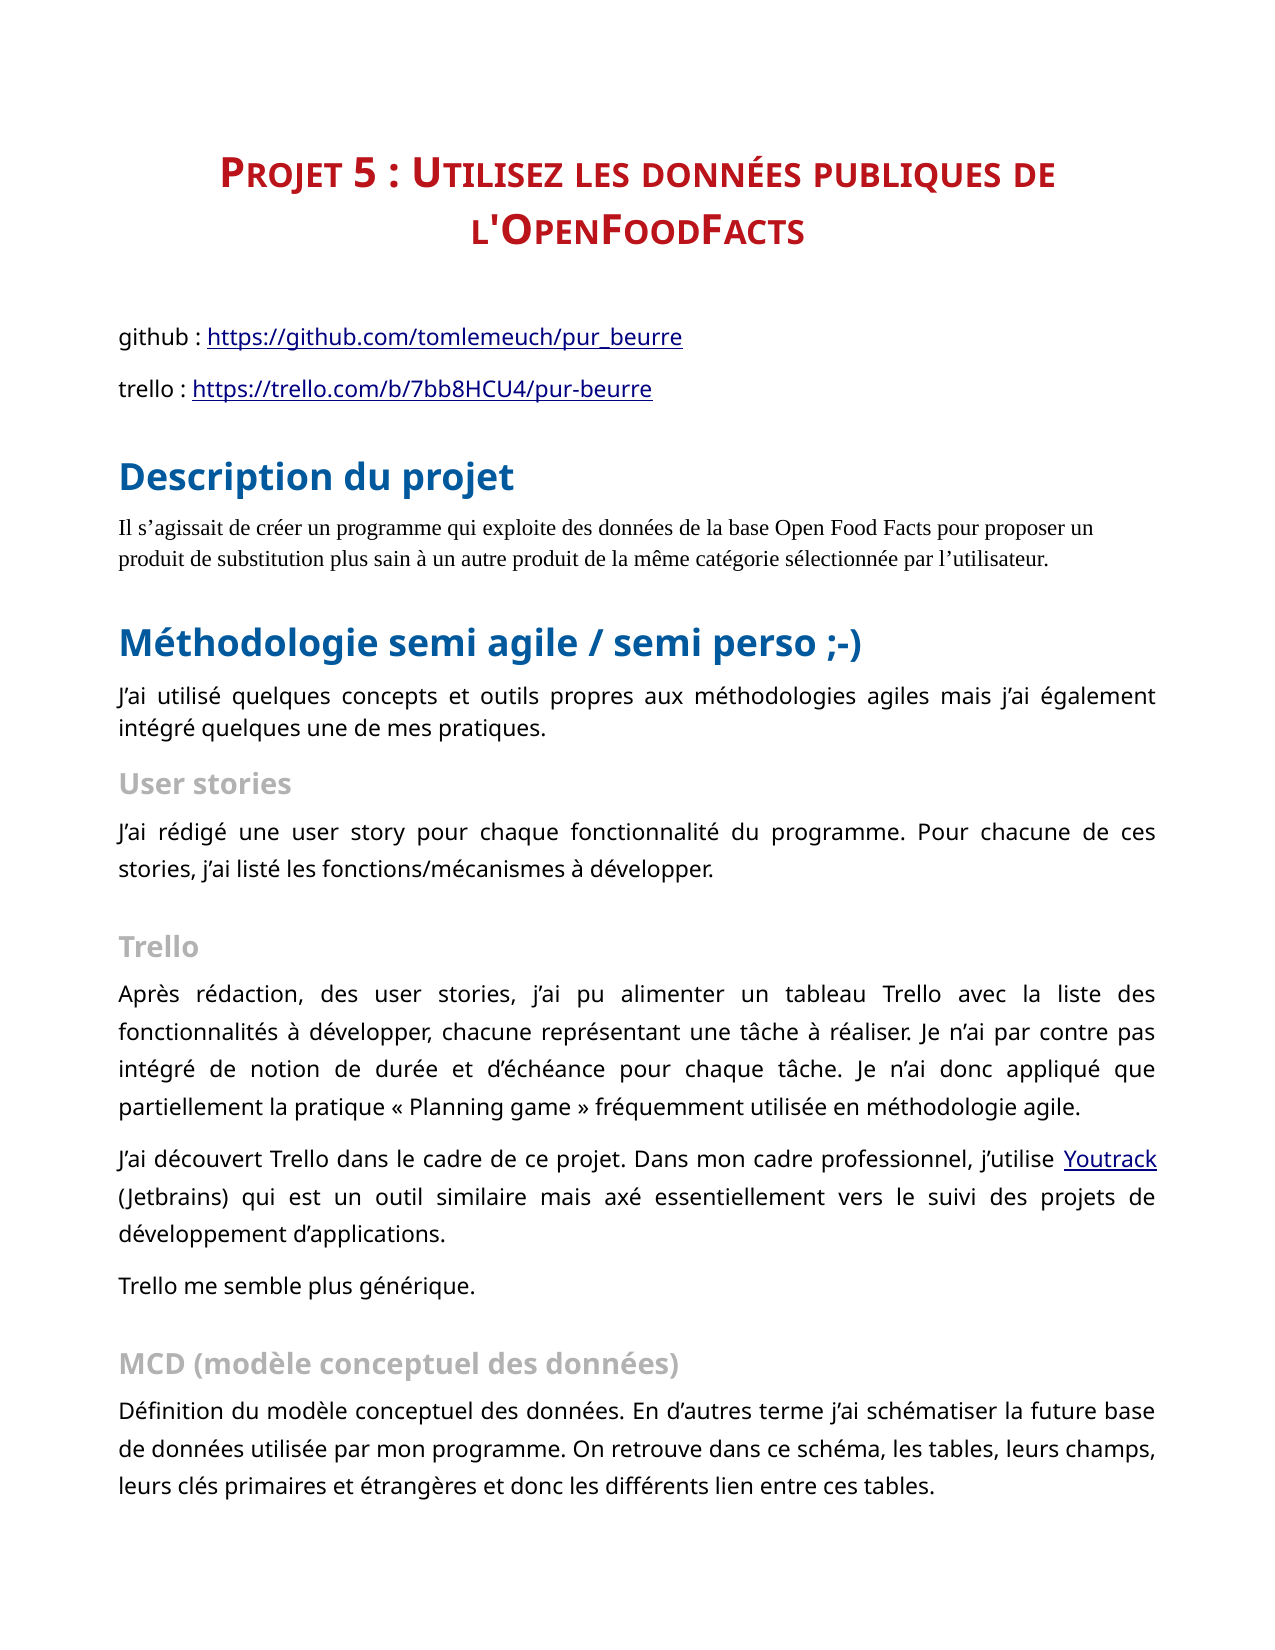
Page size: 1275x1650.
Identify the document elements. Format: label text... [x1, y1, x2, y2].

text J’ai rédigé une user story pour chaque fonctionnalité du programme. Pour chacune de ces stories, j’ai listé les fonctions/mécanismes à développer. [118, 816, 1157, 884]
subtitle Méthodologie semi agile / semi perso ;-) [118, 617, 1157, 668]
text Après rédaction, des user stories, j’ai pu alimenter un tableau Trello avec la liste des fonctionnalités à développer, chacune représentant une tâche à réaliser. Je n’ai par contre pas intégré de notion de durée et d’échéance pour chaque tâche. Je n’ai donc appliqué que partiellement la pratique « Planning game » fréquemment utilisée en méthodologie agile. [118, 978, 1157, 1122]
text Trello me semble plus générique. [118, 1270, 1157, 1301]
text trello : https://trello.com/b/7bb8HCU4/pur-beurre [118, 373, 1157, 404]
text github : https://github.com/tomlemeuch/pur_beurre [118, 321, 1157, 352]
text J’ai découvert Trello dans le cadre de ce projet. Dans mon cadre professionnel, j’utilise Youtrack (Jetbrains) qui est un outil similaire mais axé essentiellement vers le suivi des projets de développement d’applications. [118, 1143, 1157, 1249]
subtitle Trello [118, 926, 1157, 966]
subtitle User stories [118, 763, 1157, 803]
text Définition du modèle conceptuel des données. En d’autres terme j’ai schématiser la future base de données utilisée par mon programme. On retrouve dans ce schéma, les tables, leurs champs, leurs clés primaires et étrangères et donc les différents lien entre ces tables. [118, 1395, 1157, 1501]
text Il s’agissait de créer un programme qui exploite des données de la base Open Food Facts pour proposer un produit de substitution plus sain à un autre produit de la même catégorie sélectionnée par l’utilisateur. [118, 514, 1157, 572]
subtitle MCD (modèle conceptuel des données) [118, 1343, 1157, 1383]
subtitle Description du projet [118, 450, 1157, 501]
title Projet 5 : Utilisez les données publiques de l'OpenFoodFacts [118, 143, 1157, 257]
text J’ai utilisé quelques concepts et outils propres aux méthodologies agiles mais j’ai également intégré quelques une de mes pratiques. [118, 680, 1157, 743]
